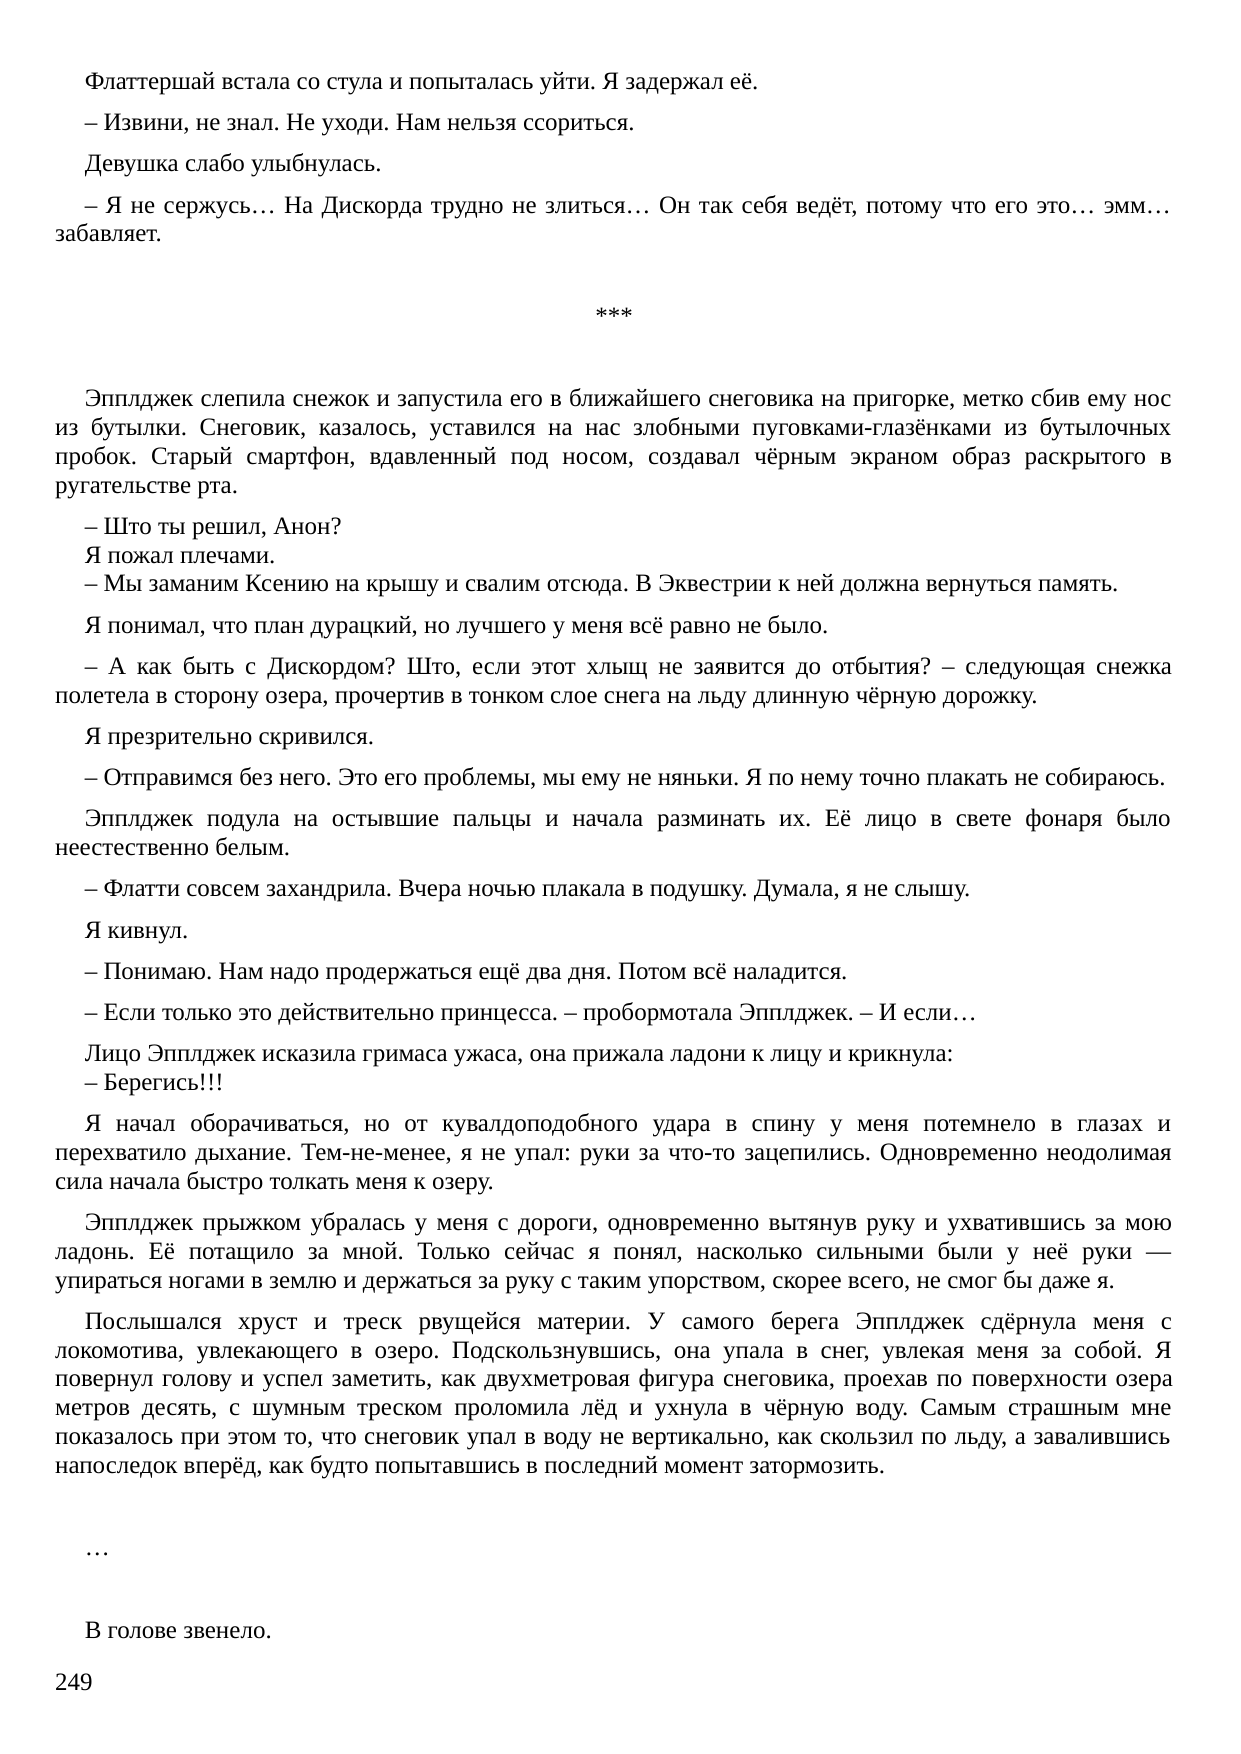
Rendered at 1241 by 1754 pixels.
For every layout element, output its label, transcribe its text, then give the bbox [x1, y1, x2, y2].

text – Извини, не знал. Не уходи. Нам нельзя ссориться. [55, 107, 1173, 136]
text В голове звенело. [55, 1615, 1173, 1643]
text Я начал оборачиваться, но от кувалдоподобного удара в спину у меня потемнело в глазах и перехватило дыхание. Тем-не-менее, я не упал: руки за что-то зацепились. Одновременно неодолимая сила начала быстро толкать меня к озеру. [55, 1108, 1173, 1195]
text – Мы заманим Ксению на крышу и свалим отсюда. В Эквестрии к ней должна вернуться память. [55, 568, 1173, 597]
text Я понимал, что план дурацкий, но лучшего у меня всё равно не было. [55, 610, 1173, 638]
text – Я не сержусь… На Дискорда трудно не злиться… Он так себя ведёт, потому что его это… эмм… забавляет. [55, 190, 1173, 247]
text Эпплджек слепила снежок и запустила его в ближайшего снеговика на пригорке, метко сбив ему нос из бутылки. Снеговик, казалось, уставился на нас злобными пуговками-глазёнками из бутылочных пробок. Старый смартфон, вдавленный под носом, создавал чёрным экраном образ раскрытого в ругательстве рта. [55, 383, 1173, 498]
text – Флатти совсем захандрила. Вчера ночью плакала в подушку. Думала, я не слышу. [55, 873, 1173, 902]
text Эпплджек прыжком убралась у меня с дороги, одновременно вытянув руку и ухватившись за мою ладонь. Её потащило за мной. Только сейчас я понял, насколько сильными были у неё руки — упираться ногами в землю и держаться за руку с таким упорством, скорее всего, не смог бы даже я. [55, 1207, 1173, 1293]
text – Берегись!!! [55, 1067, 1173, 1096]
text – Если только это действительно принцесса. – пробормотала Эпплджек. – И если… [55, 997, 1173, 1026]
text – Отправимся без него. Это его проблемы, мы ему не няньки. Я по нему точно плакать не собираюсь. [55, 762, 1173, 791]
text Я кивнул. [55, 915, 1173, 943]
text Лицо Эпплджек исказила гримаса ужаса, она прижала ладони к лицу и крикнула: [55, 1038, 1173, 1067]
text *** [55, 301, 1173, 330]
text Флаттершай встала со стула и попыталась уйти. Я задержал её. [55, 66, 1173, 95]
text … [55, 1532, 1173, 1561]
text Я пожал плечами. [55, 540, 1173, 568]
text Я презрительно скривился. [55, 721, 1173, 750]
text – А как быть с Дискордом? Што, если этот хлыщ не заявится до отбытия? – следующая снежка полетела в сторону озера, прочертив в тонком слое снега на льду длинную чёрную дорожку. [55, 651, 1173, 708]
text – Што ты решил, Анон? [55, 511, 1173, 540]
text – Понимаю. Нам надо продержаться ещё два дня. Потом всё наладится. [55, 956, 1173, 985]
text Девушка слабо улыбнулась. [55, 148, 1173, 177]
text Эпплджек подула на остывшие пальцы и начала разминать их. Её лицо в свете фонаря было неестественно белым. [55, 803, 1173, 861]
text Послышался хруст и треск рвущейся материи. У самого берега Эпплджек сдёрнула меня с локомотива, увлекающего в озеро. Подскользнувшись, она упала в снег, увлекая меня за собой. Я повернул голову и успел заметить, как двухметровая фигура снеговика, проехав по поверхности озера метров десять, с шумным треском проломила лёд и ухнула в чёрную воду. Самым страшным мне показалось при этом то, что снеговик упал в воду не вертикально, как скользил по льду, а завалившись напоследок вперёд, как будто попытавшись в последний момент затормозить. [55, 1306, 1173, 1478]
